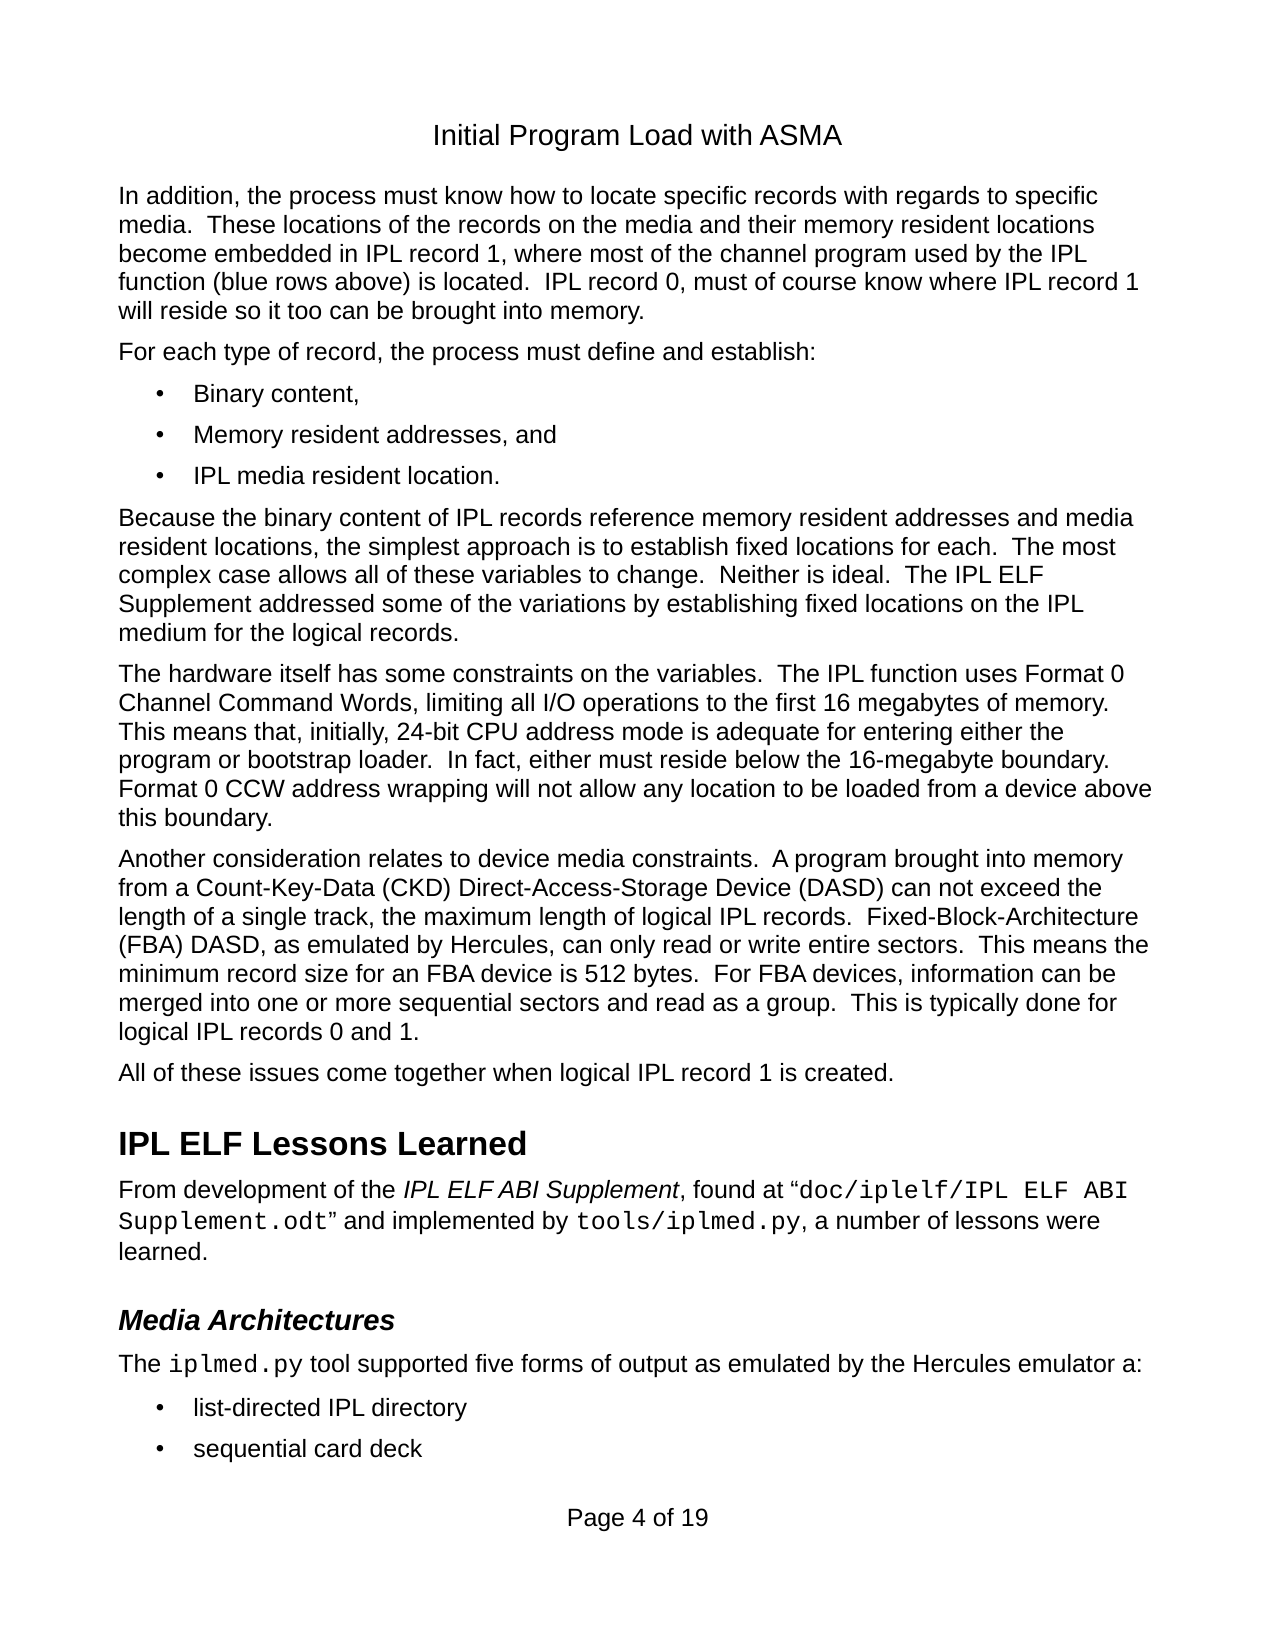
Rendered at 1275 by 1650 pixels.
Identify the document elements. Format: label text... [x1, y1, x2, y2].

list Binary content, [156, 379, 1157, 407]
list IPL media resident location. [156, 461, 1157, 490]
list Memory resident addresses, and [156, 420, 1157, 449]
text The hardware itself has some constraints on the variables. The IPL function uses Format 0 Channel Command Words, limiting all I/O operations to the first 16 megabytes of memory. This means that, initially, 24-bit CPU address mode is adequate for entering either the program or bootstrap loader. In fact, either must reside below the 16-megabyte boundary. Format 0 CCW address wrapping will not allow any location to be loaded from a device above this boundary. [118, 659, 1157, 831]
text The iplmed.py tool supported five forms of output as emulated by the Hercules emulator a: [118, 1349, 1157, 1380]
text From development of the IPL ELF ABI Supplement, found at “doc/iplelf/IPL ELF ABI Supplement.odt” and implemented by tools/iplmed.py, a number of lessons were learned. [118, 1175, 1157, 1266]
list sequential card deck [156, 1434, 1157, 1463]
subtitle IPL ELF Lessons Learned [118, 1124, 1157, 1163]
subtitle Media Architectures [118, 1303, 1157, 1337]
text Because the binary content of IPL records reference memory resident addresses and media resident locations, the simplest approach is to establish fixed locations for each. The most complex case allows all of these variables to change. Neither is ideal. The IPL ELF Supplement addressed some of the variations by establishing fixed locations on the IPL medium for the logical records. [118, 503, 1157, 646]
text In addition, the process must know how to locate specific records with regards to specific media. These locations of the records on the media and their memory resident locations become embedded in IPL record 1, where most of the channel program used by the IPL function (blue rows above) is located. IPL record 0, must of course know where IPL record 1 will reside so it too can be brought into memory. [118, 181, 1157, 325]
text All of these issues come together when logical IPL record 1 is created. [118, 1058, 1157, 1086]
text For each type of record, the process must define and establish: [118, 337, 1157, 366]
list list-directed IPL directory [156, 1393, 1157, 1422]
text Another consideration relates to device media constraints. A program brought into memory from a Count-Key-Data (CKD) Direct-Access-Storage Device (DASD) can not exceed the length of a single track, the maximum length of logical IPL records. Fixed-Block-Architecture (FBA) DASD, as emulated by Hercules, can only read or write entire sectors. This means the minimum record size for an FBA device is 512 bytes. For FBA devices, information can be merged into one or more sequential sectors and read as a group. This is typically done for logical IPL records 0 and 1. [118, 844, 1157, 1045]
